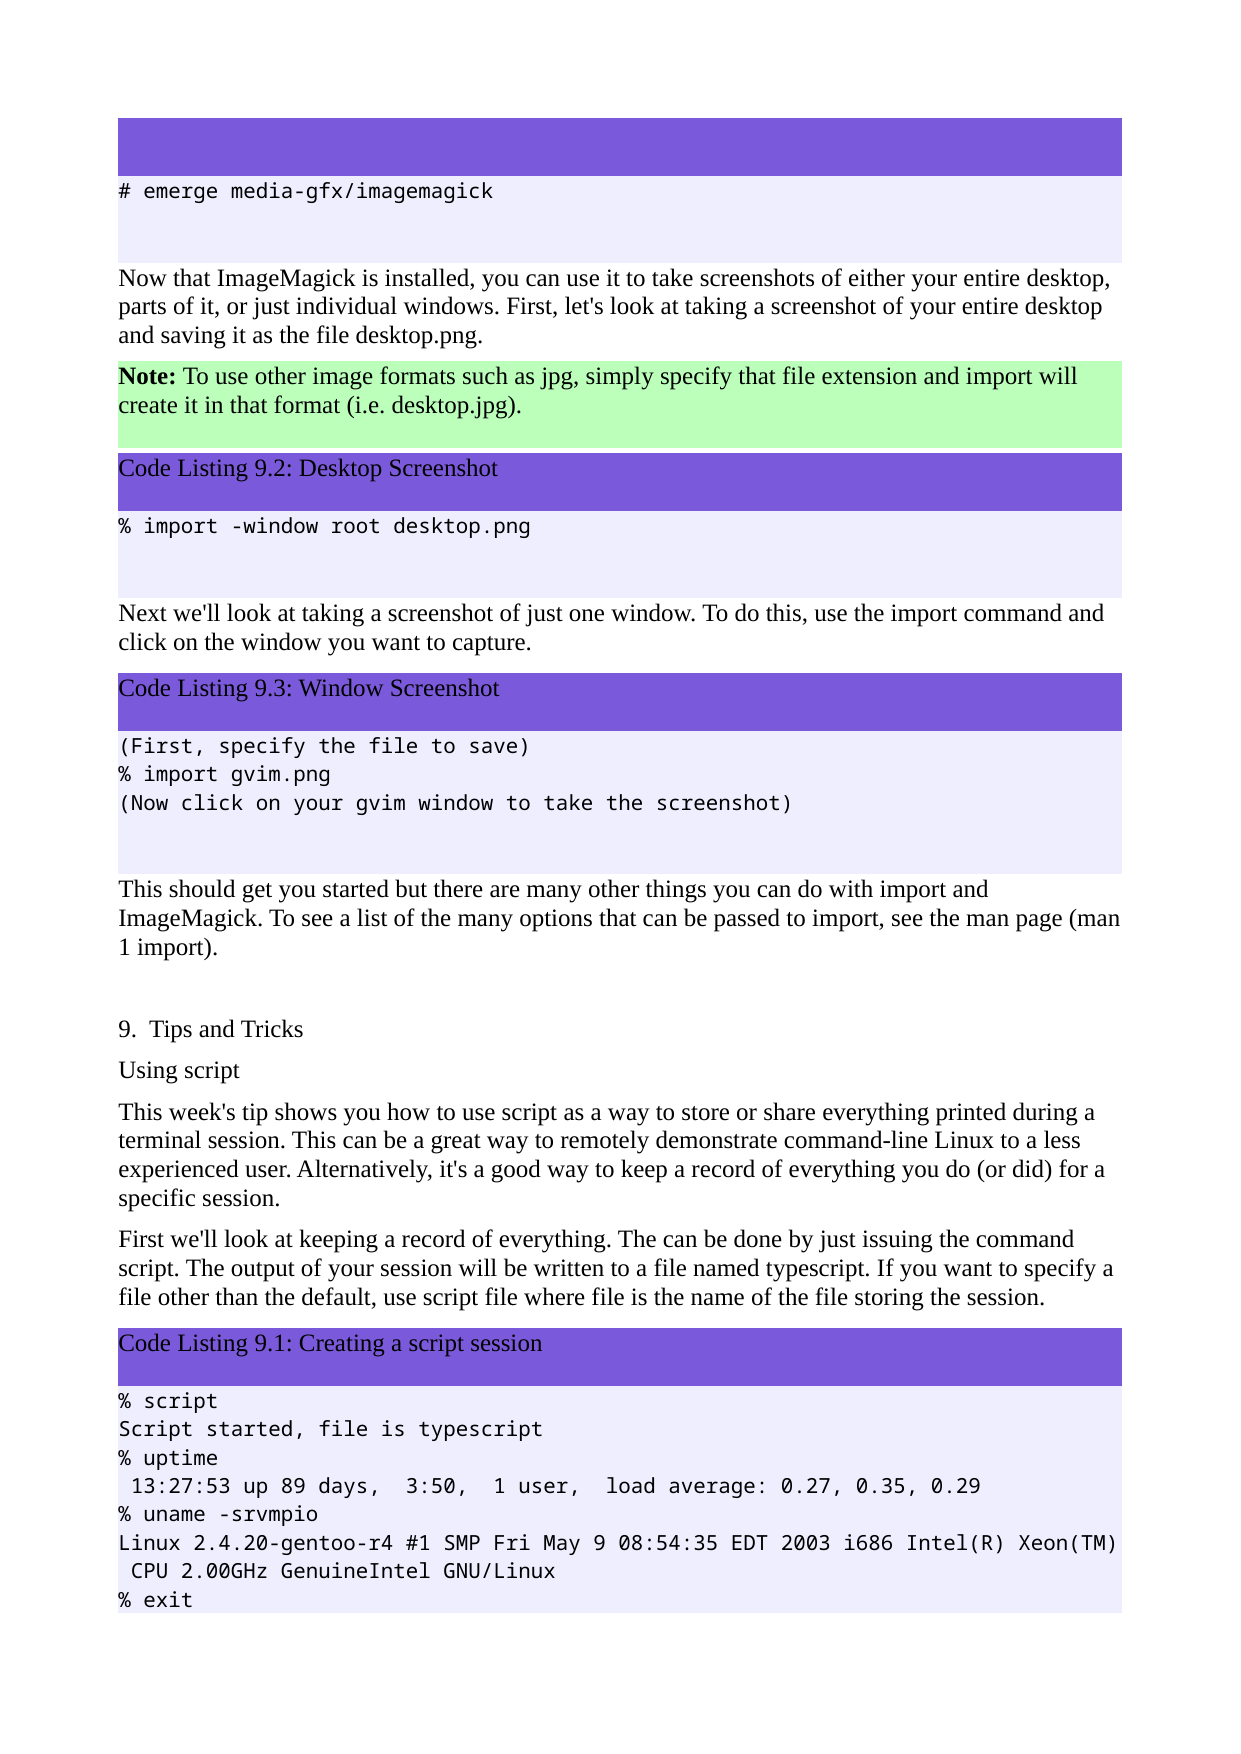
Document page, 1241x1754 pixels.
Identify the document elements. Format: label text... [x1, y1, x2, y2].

table_header Note: To use other image formats such as jpg, simply specify that file extension and import will create it in that format (i.e. desktop.jpg). [118, 361, 1122, 448]
table_header Code Listing 9.3: Window Screenshot [118, 673, 1122, 731]
text This should get you started but there are many other things you can do with import and ImageMagick. To see a list of the many options that can be passed to import, see the man page (man 1 import). [118, 874, 1122, 960]
table_cell % script Script started, file is typescript % uptime 13:27:53 up 89 days, 3:50, 1 user, load average: 0.27, 0.35, 0.29 % uname -srvmpio Linux 2.4.20-gentoo-r4 #1 SMP Fri May 9 08:54:35 EDT 2003 i686 Intel(R) Xeon(TM) CPU 2.00GHz GenuineIntel GNU/Linux % exit [118, 1386, 1122, 1613]
table_header [118, 118, 1122, 176]
table_header Code Listing 9.1: Creating a script session [118, 1328, 1122, 1386]
text Next we'll look at taking a screenshot of just one window. To do this, use the import command and click on the window you want to capture. [118, 598, 1122, 655]
text Using script [118, 1055, 1122, 1084]
text 9. Tips and Tricks [118, 1014, 1122, 1043]
table_cell (First, specify the file to save) % import gvim.png (Now click on your gvim window to take the screenshot) [118, 731, 1122, 874]
text This week's tip shows you how to use script as a way to store or share everything printed during a terminal session. This can be a great way to remotely demonstrate command-line Linux to a less experienced user. Alternatively, it's a good way to keep a record of everything you do (or did) for a specific session. [118, 1097, 1122, 1212]
table_cell % import -window root desktop.png [118, 511, 1122, 598]
table_header Code Listing 9.2: Desktop Screenshot [118, 453, 1122, 511]
text Now that ImageMagick is installed, you can use it to take screenshots of either your entire desktop, parts of it, or just individual windows. First, let's look at taking a screenshot of your entire desktop and saving it as the file desktop.png. [118, 263, 1122, 349]
table_cell # emerge media-gfx/imagemagick [118, 176, 1122, 263]
text First we'll look at keeping a record of everything. The can be done by just issuing the command script. The output of your session will be written to a file named typescript. If you want to specify a file other than the default, use script file where file is the name of the file storing the session. [118, 1224, 1122, 1310]
